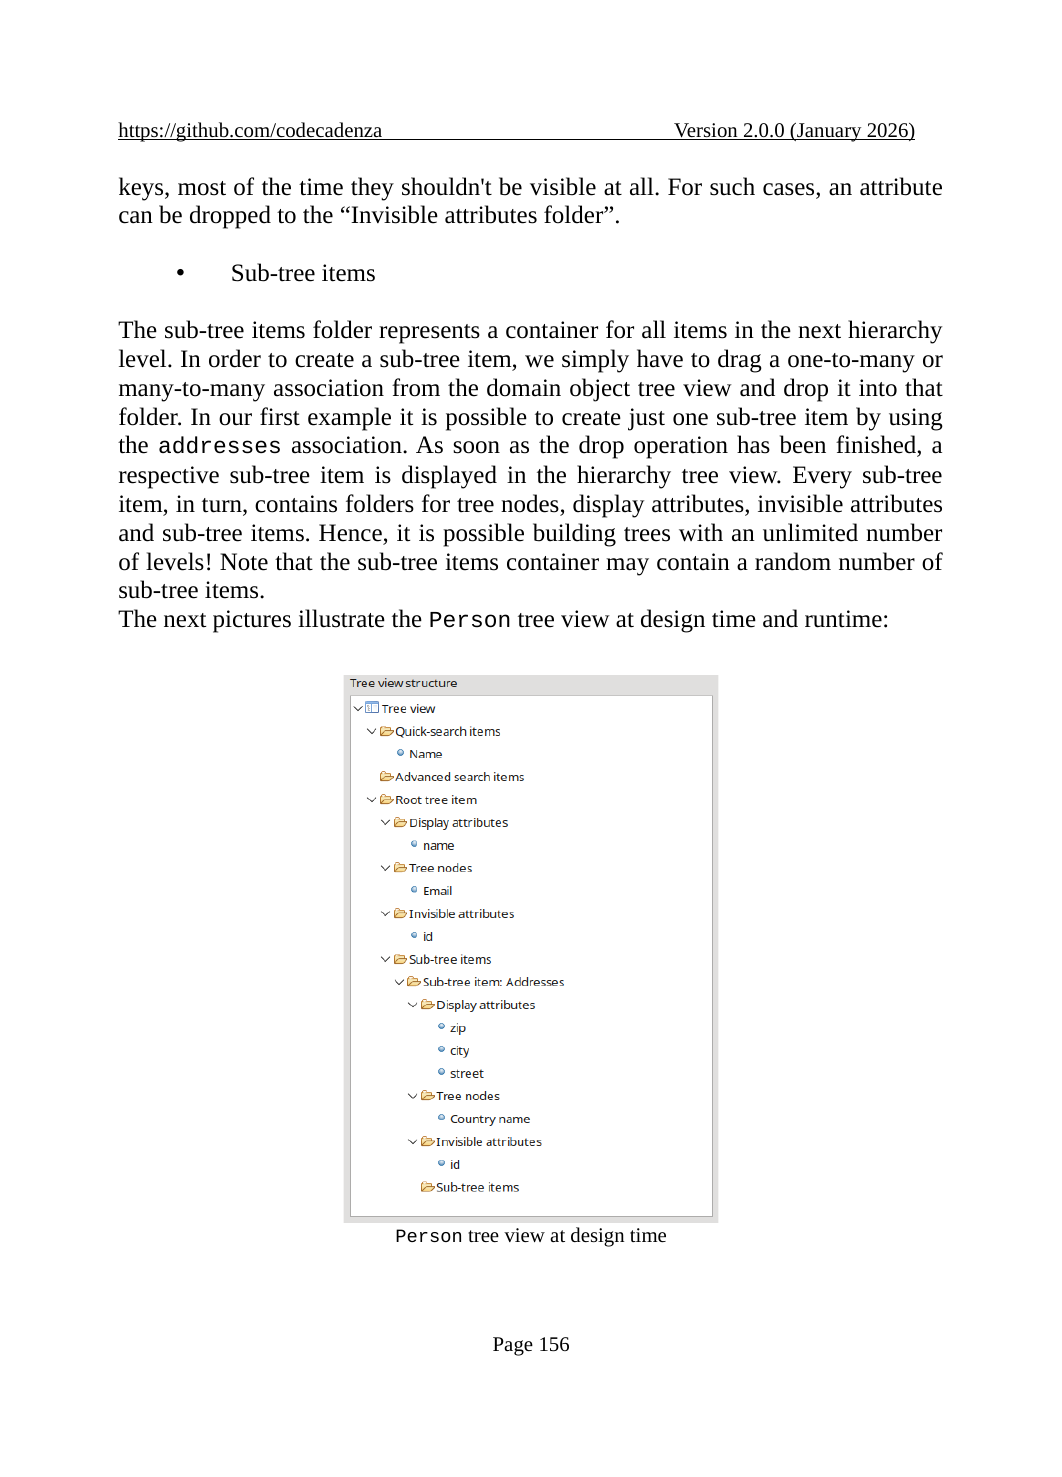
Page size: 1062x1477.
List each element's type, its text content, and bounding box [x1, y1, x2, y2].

picture [343, 675, 719, 1223]
text keys, most of the time they shouldn't be visible at all. For such cases, an attribute can be dropped to the “Invisible attributes folder”. [118, 172, 944, 229]
text The sub-tree items folder represents a container for all items in the next hierarchy level. In order to create a sub-tree item, we simply have to drag a one-to-many or many-to-many association from the domain object tree view and drop it into that folder. In our first example it is possible to create just one sub-tree item by using the addresses association. As soon as the drop operation has been finished, a respective sub-tree item is displayed in the hierarchy tree view. Every sub-tree item, in turn, contains folders for tree nodes, display attributes, invisible attributes and sub-tree items. Hence, it is possible building trees with an unlimited number of levels! Note that the sub-tree items container may contain a random number of sub-tree items. [118, 315, 944, 604]
text Person tree view at design time [343, 1223, 718, 1248]
list Sub-tree items [176, 258, 944, 287]
text The next pictures illustrate the Person tree view at design time and runtime: [118, 604, 944, 634]
